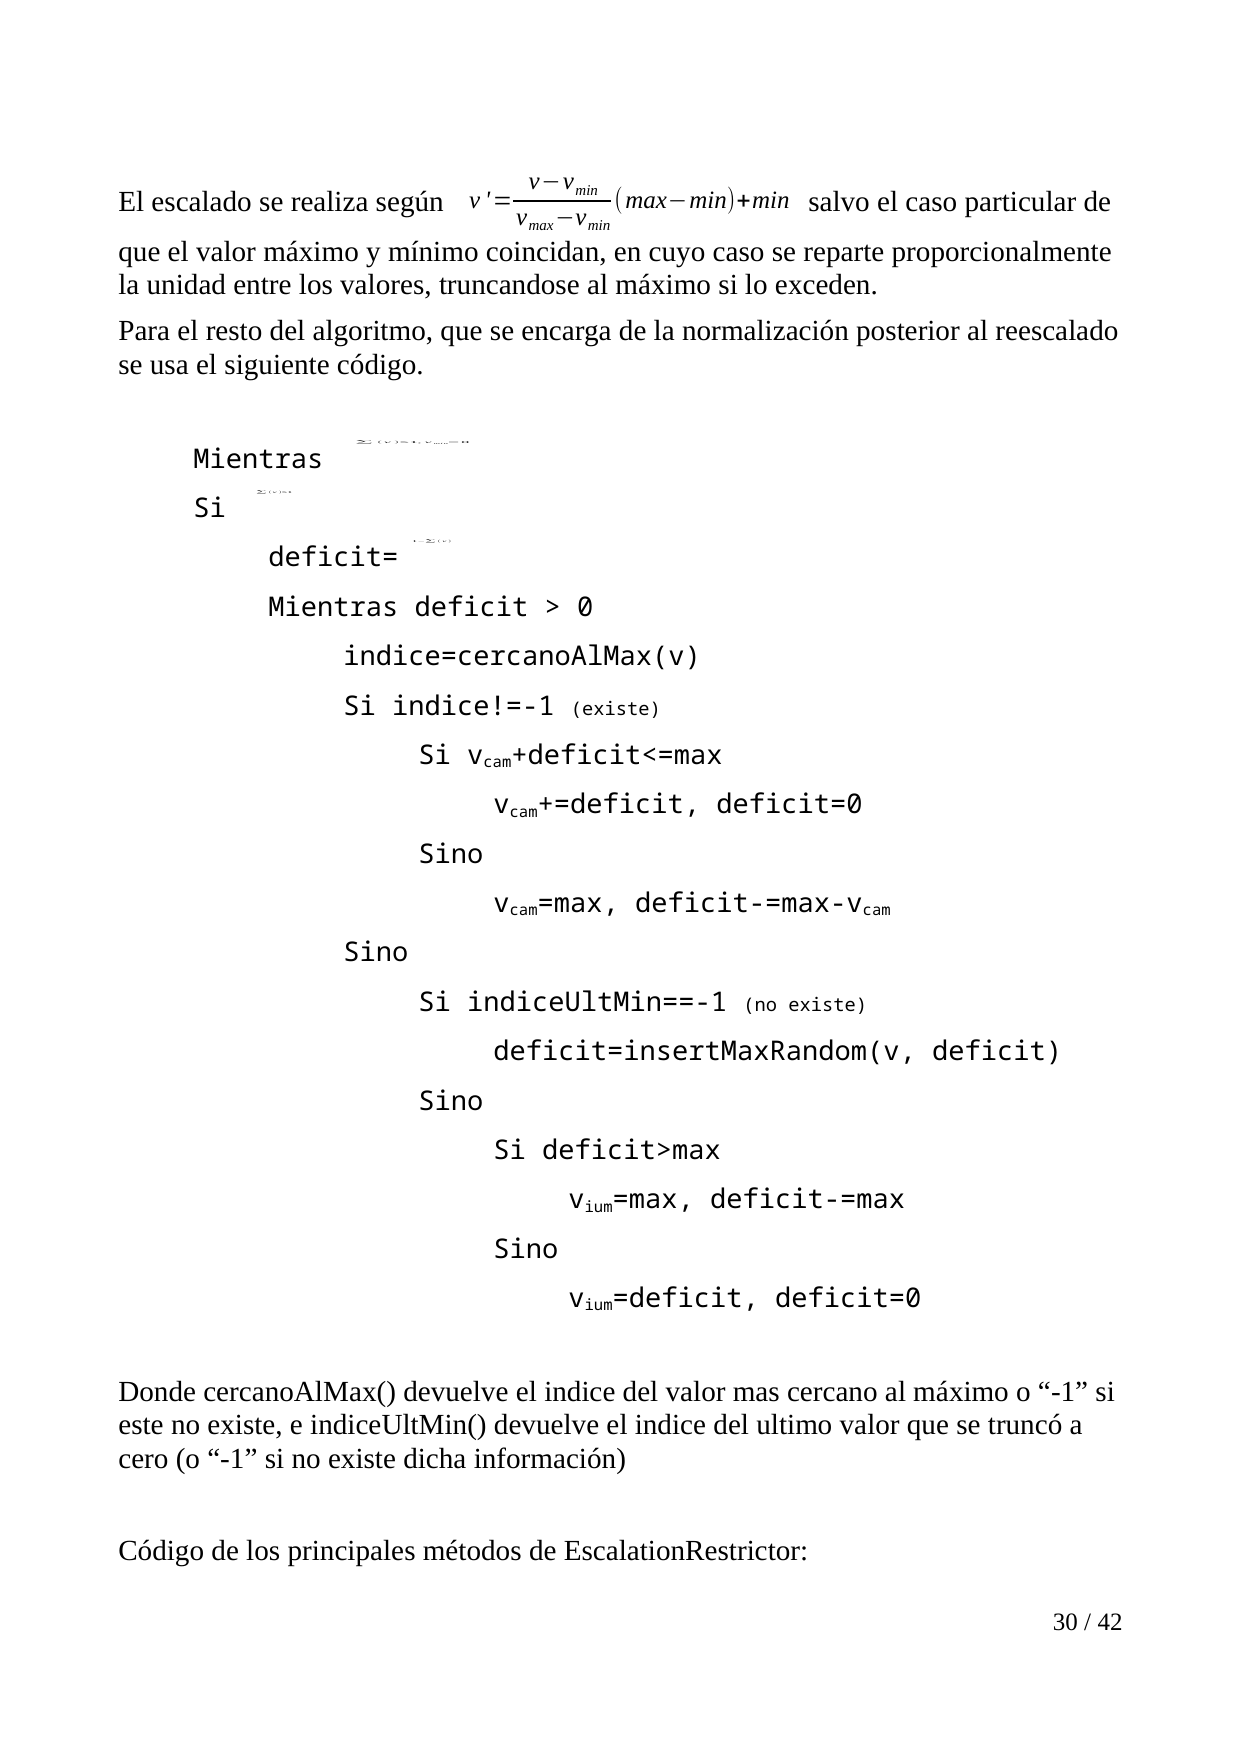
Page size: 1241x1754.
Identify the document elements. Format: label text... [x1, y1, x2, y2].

text vcam=max, deficit-=max-vcam [118, 883, 1122, 920]
text Mientras [118, 439, 1122, 476]
text vium=max, deficit-=max [118, 1180, 1122, 1217]
text Sino [118, 834, 1122, 871]
text Código de los principales métodos de EscalationRestrictor: [118, 1533, 1122, 1567]
text Mientras deficit > 0 [118, 587, 1122, 624]
text Si deficit>max [118, 1130, 1122, 1167]
text Donde cercanoAlMax() devuelve el indice del valor mas cercano al máximo o “-1” si este no existe, e indiceUltMin() devuelve el indice del ultimo valor que se truncó a cero (o “-1” si no existe dicha información) [118, 1374, 1122, 1474]
text deficit= [118, 538, 1122, 575]
text Si indiceUltMin==-1 (no existe) [118, 982, 1122, 1019]
text Sino [118, 1081, 1122, 1118]
text vcam+=deficit, deficit=0 [118, 785, 1122, 822]
text vium=deficit, deficit=0 [118, 1278, 1122, 1315]
text Sino [118, 933, 1122, 970]
text Si indice!=-1 (existe) [118, 686, 1122, 723]
text Para el resto del algoritmo, que se encarga de la normalización posterior al reescalado se usa el siguiente código. [118, 313, 1122, 381]
text deficit=insertMaxRandom(v, deficit) [118, 1032, 1122, 1068]
text Sino [118, 1229, 1122, 1266]
text indice=cercanoAlMax(v) [118, 637, 1122, 673]
text Si vcam+deficit<=max [118, 735, 1122, 772]
text El escalado se realiza según salvo el caso particular de que el valor máximo y mínimo coincidan, en cuyo caso se reparte proporcionalmente la unidad entre los valores, truncandose al máximo si lo exceden. [118, 167, 1122, 301]
text Si [118, 488, 1122, 525]
